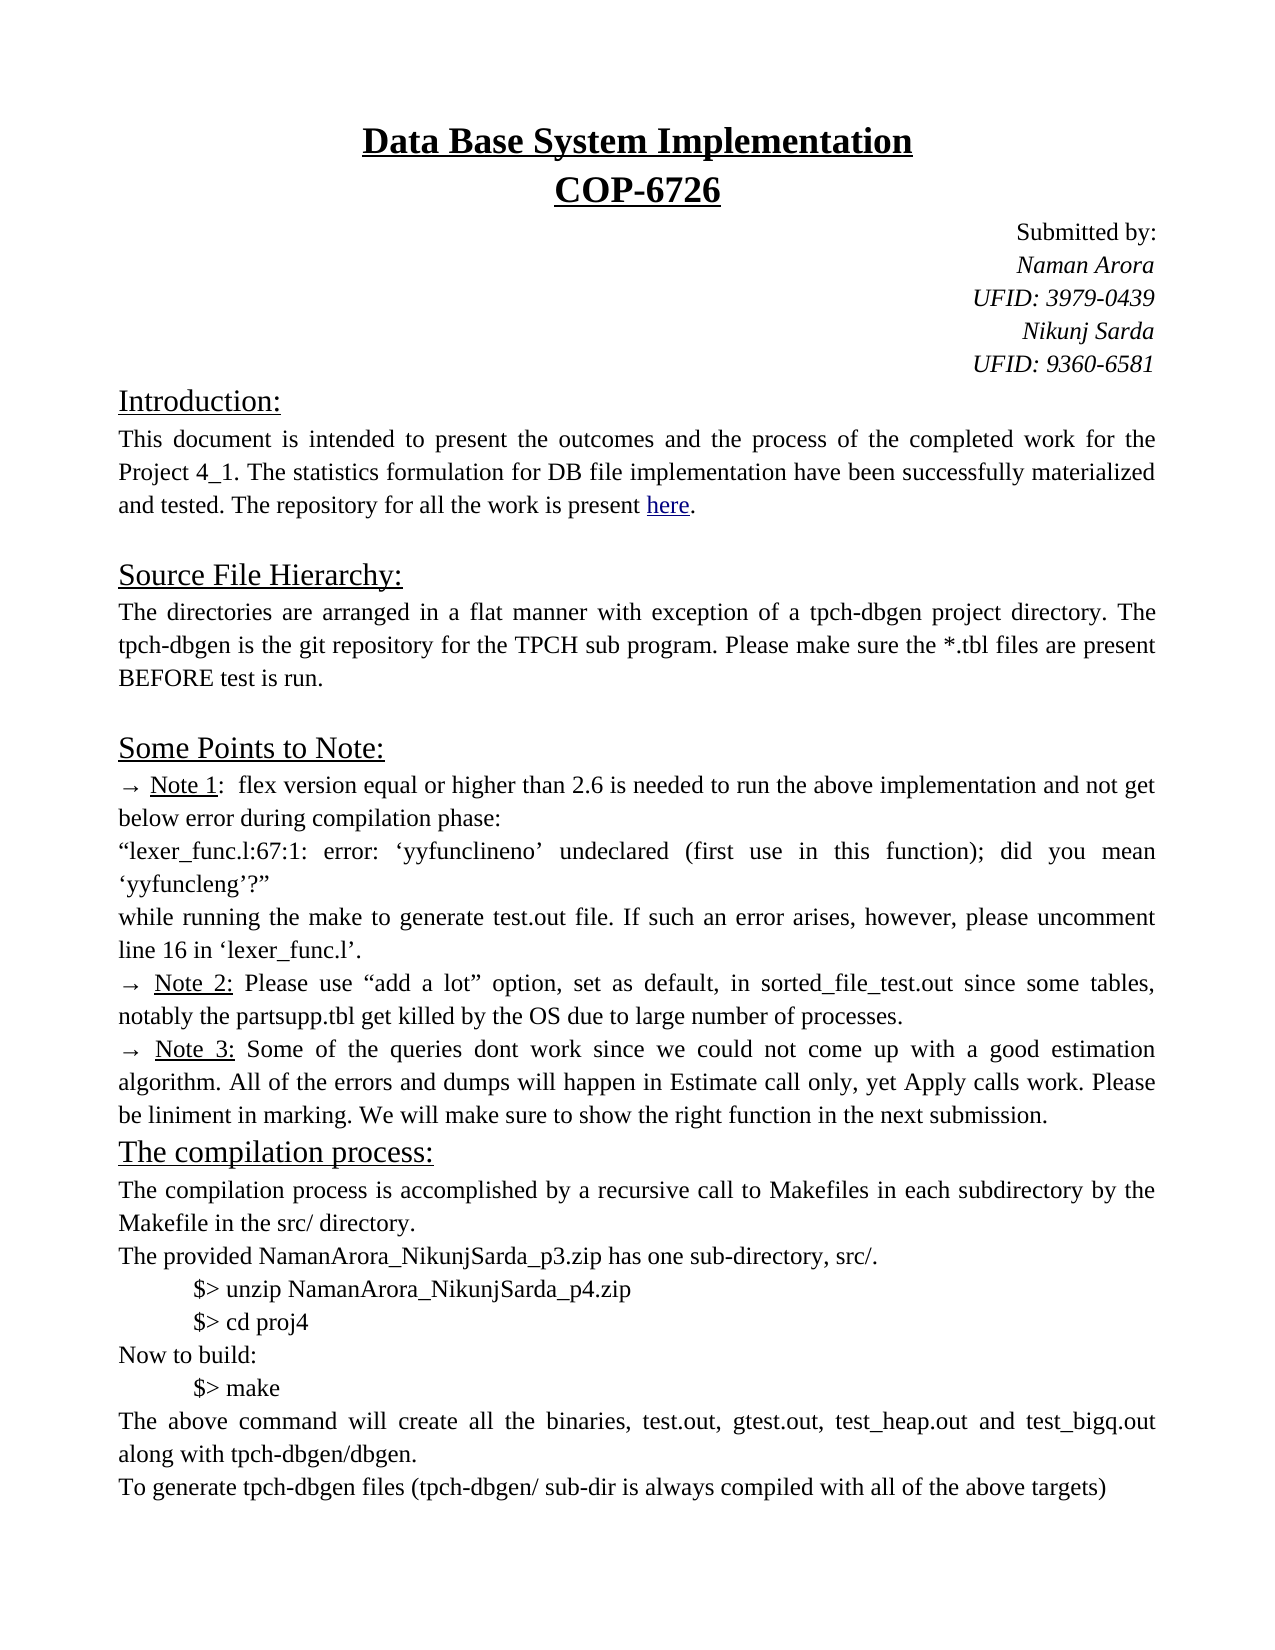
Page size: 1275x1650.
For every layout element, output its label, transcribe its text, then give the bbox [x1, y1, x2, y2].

text → Note 1: flex version equal or higher than 2.6 is needed to run the above implementation and not get below error during compilation phase: [118, 770, 1157, 832]
text To generate tpch-dbgen files (tpch-dbgen/ sub-dir is always compiled with all of the above targets) [118, 1472, 1157, 1501]
text while running the make to generate test.out file. If such an error arises, however, please uncomment line 16 in ‘lexer_func.l’. [118, 902, 1157, 964]
text The compilation process is accomplished by a recursive call to Makefiles in each subdirectory by the Makefile in the src/ directory. [118, 1175, 1157, 1237]
text Submitted by: [118, 217, 1157, 246]
text Nikunj Sarda [118, 316, 1157, 345]
text This document is intended to present the outcomes and the process of the completed work for the Project 4_1. The statistics formulation for DB file implementation have been successfully materialized and tested. The repository for all the work is present here. [118, 424, 1157, 518]
text → Note 2: Please use “add a lot” option, set as default, in sorted_file_test.out since some tables, notably the partsupp.tbl get killed by the OS due to large number of processes. [118, 968, 1157, 1030]
text The provided NamanArora_NikunjSarda_p3.zip has one sub-directory, src/. [118, 1241, 1157, 1269]
text Source File Hierarchy: [118, 556, 1157, 592]
list $> cd proj4 [193, 1307, 1157, 1336]
text The directories are arranged in a flat manner with exception of a tpch-dbgen project directory. The tpch-dbgen is the git repository for the TPCH sub program. Please make sure the *.tbl files are present BEFORE test is run. [118, 597, 1157, 692]
text COP-6726 [118, 168, 1157, 211]
list The above command will create all the binaries, test.out, gtest.out, test_heap.out and test_bigq.out along with tpch-dbgen/dbgen. [118, 1406, 1157, 1468]
list $> unzip NamanArora_NikunjSarda_p4.zip [193, 1274, 1157, 1303]
text Naman Arora [118, 250, 1157, 279]
text UFID: 3979-0439 [118, 283, 1157, 312]
text “lexer_func.l:67:1: error: ‘yyfunclineno’ undeclared (first use in this function); did you mean ‘yyfuncleng’?” [118, 836, 1157, 898]
text Now to build: [118, 1340, 1157, 1369]
text UFID: 9360-6581 [118, 349, 1157, 378]
text Some Points to Note: [118, 729, 1157, 765]
text Introduction: [118, 382, 1157, 418]
text The compilation process: [118, 1133, 1157, 1169]
list $> make [193, 1373, 1157, 1402]
text Data Base System Implementation [118, 118, 1157, 161]
text → Note 3: Some of the queries dont work since we could not come up with a good estimation algorithm. All of the errors and dumps will happen in Estimate call only, yet Apply calls work. Please be liniment in marking. We will make sure to show the right function in the next submission. [118, 1034, 1157, 1129]
